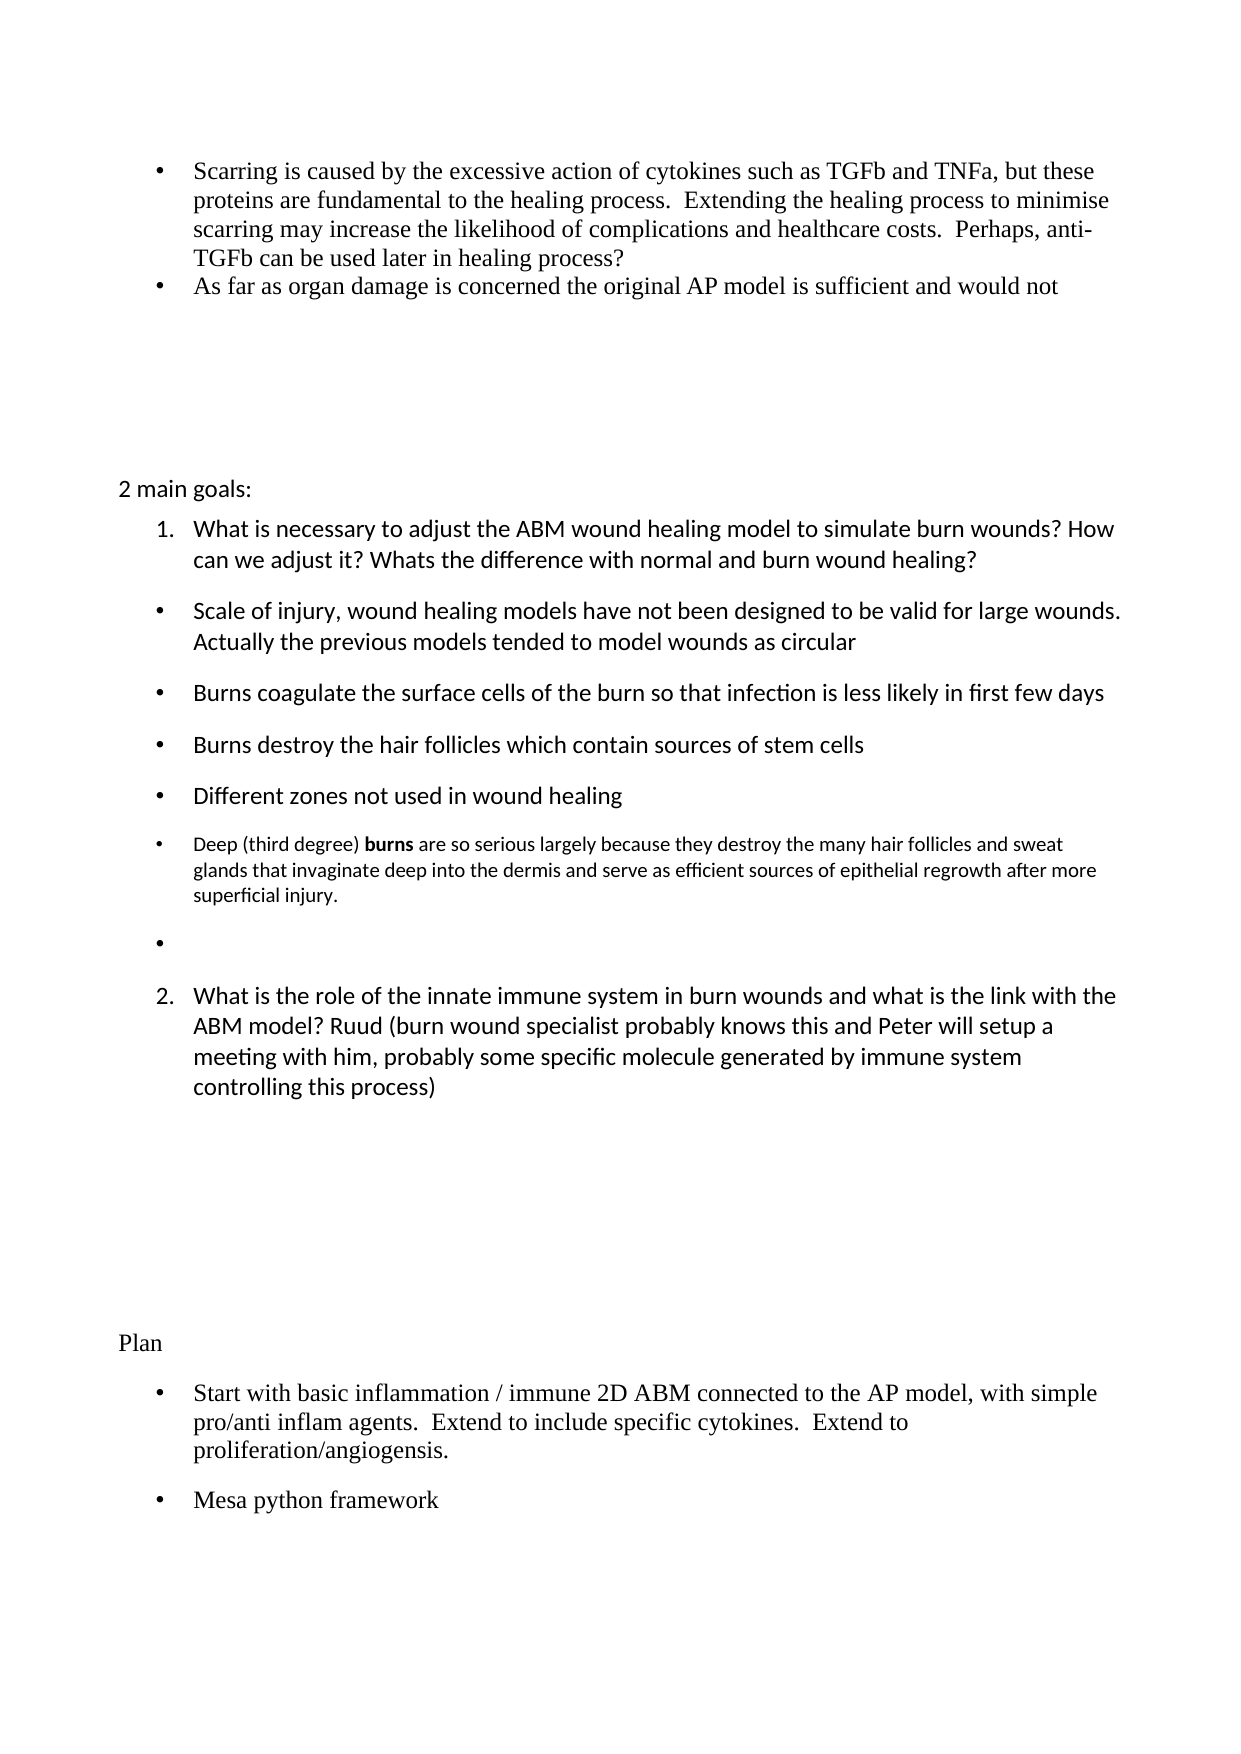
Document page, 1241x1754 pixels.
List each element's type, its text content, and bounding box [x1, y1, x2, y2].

list Deep (third degree) burns are so serious largely because they destroy the many hair follicles and sweat glands that invaginate deep into the dermis and serve as efficient sources of epithelial regrowth after more superficial injury. [156, 831, 1122, 908]
text 2 main goals: [118, 473, 1122, 503]
list As far as organ damage is concerned the original AP model is sufficient and would not [156, 271, 1122, 300]
text Plan [118, 1328, 1122, 1357]
list Scale of injury, wound healing models have not been designed to be valid for large wounds. Actually the previous models tended to model wounds as circular [156, 596, 1122, 657]
list What is necessary to adjust the ABM wound healing model to simulate burn wounds? How can we adjust it? Whats the difference with normal and burn wound healing? [156, 514, 1122, 575]
list What is the role of the innate immune system in burn wounds and what is the link with the ABM model? Ruud (burn wound specialist probably knows this and Peter will setup a meeting with him, probably some specific molecule generated by immune system controlling this process) [156, 980, 1122, 1102]
list Scarring is caused by the excessive action of cytokines such as TGFb and TNFa, but these proteins are fundamental to the healing process. Extending the healing process to minimise scarring may increase the likelihood of complications and healthcare costs. Perhaps, anti-TGFb can be used later in healing process? [156, 156, 1122, 271]
list Start with basic inflammation / immune 2D ABM connected to the AP model, with simple pro/anti inflam agents. Extend to include specific cytokines. Extend to proliferation/angiogensis. [156, 1378, 1122, 1464]
list Burns coagulate the surface cells of the burn so that infection is less likely in first few days [156, 677, 1122, 708]
list Burns destroy the hair follicles which contain sources of stem cells [156, 729, 1122, 759]
list Mesa python framework [156, 1485, 1122, 1514]
list Different zones not used in wound healing [156, 780, 1122, 811]
